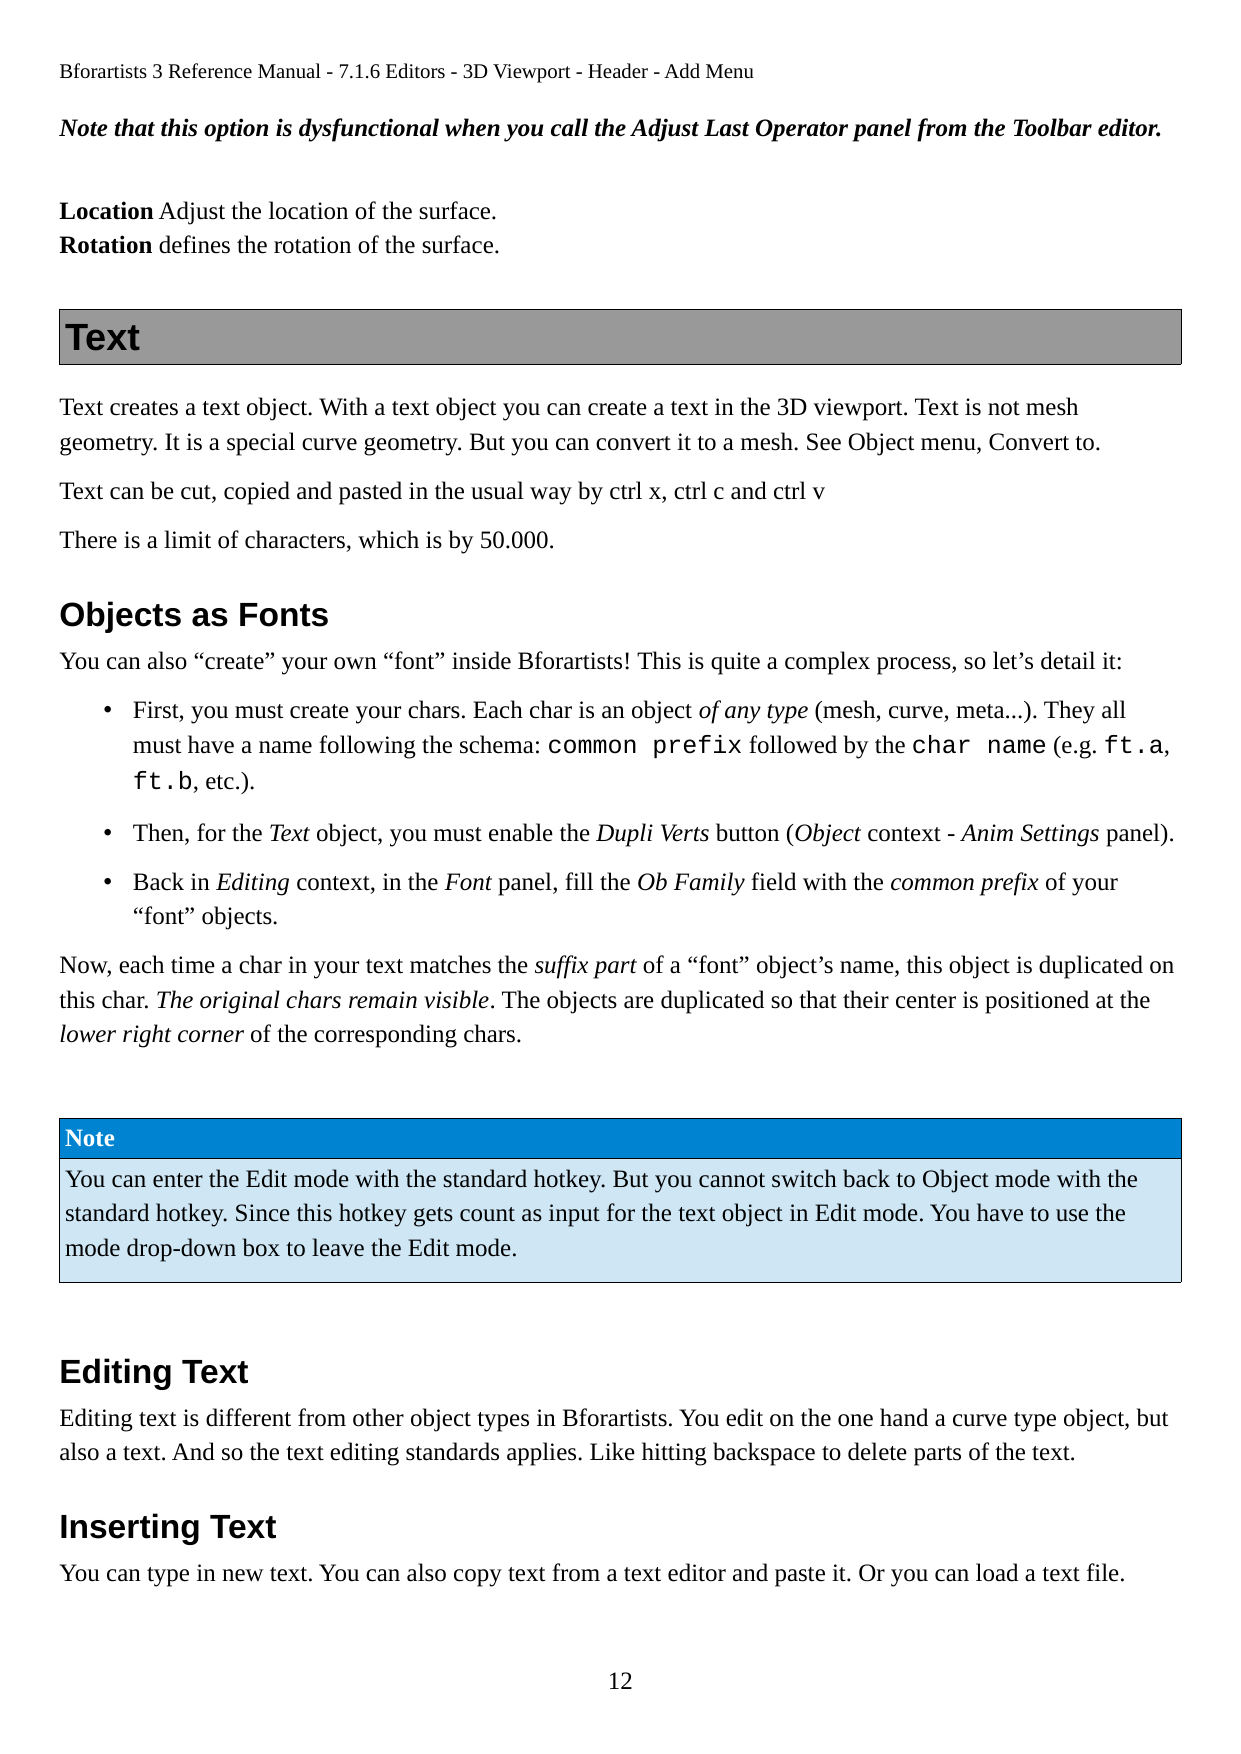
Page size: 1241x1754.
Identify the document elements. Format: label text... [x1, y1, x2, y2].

list First, you must create your chars. Each char is an object of any type (mesh, curve, meta...). They all must have a name following the schema: common prefix followed by the char name (e.g. ft.a, ft.b, etc.). [103, 695, 1181, 797]
table_cell You can enter the Edit mode with the standard hotkey. But you cannot switch back to Object mode with the standard hotkey. Since this hotkey gets count as input for the text object in Edit mode. You have to use the mode drop-down box to leave the Edit mode. [60, 1159, 1181, 1282]
text You can also “create” your own “font” inside Bforartists! This is quite a complex process, so let’s detail it: [59, 646, 1181, 675]
list Back in Editing context, in the Font panel, fill the Ob Family field with the common prefix of your “font” objects. [103, 867, 1181, 930]
text Editing text is different from other object types in Bforartists. You edit on the one hand a curve type object, but also a text. And so the text editing standards applies. Like hitting backspace to delete parts of the text. [59, 1403, 1181, 1466]
subtitle Editing Text [59, 1352, 1181, 1390]
text Location Adjust the location of the surface. Rotation defines the rotation of the surface. [59, 162, 1181, 259]
list Then, for the Text object, you must enable the Dupli Verts button (Object context - Anim Settings panel). [103, 818, 1181, 847]
text Text creates a text object. With a text object you can create a text in the 3D viewport. Text is not mesh geometry. It is a special curve geometry. But you can convert it to a mesh. See Object menu, Convert to. [59, 392, 1181, 456]
text Now, each time a char in your text matches the suffix part of a “font” object’s name, this object is duplicated on this char. The original chars remain visible. The objects are duplicated so that their center is positioned at the lower right corner of the corresponding chars. [59, 950, 1181, 1048]
text You can type in new text. You can also copy text from a text editor and paste it. Or you can load a text file. [59, 1558, 1181, 1587]
text Note that this option is dysfunctional when you call the Adjust Last Operator panel from the Toolbar editor. [59, 113, 1181, 141]
subtitle Objects as Fonts [59, 595, 1181, 634]
text There is a limit of characters, which is by 50.000. [59, 525, 1181, 554]
subtitle Inserting Text [59, 1507, 1181, 1546]
table_header Note [60, 1119, 1181, 1158]
table_header Text [60, 310, 1181, 364]
text Text can be cut, copied and pasted in the usual way by ctrl x, ctrl c and ctrl v [59, 476, 1181, 505]
